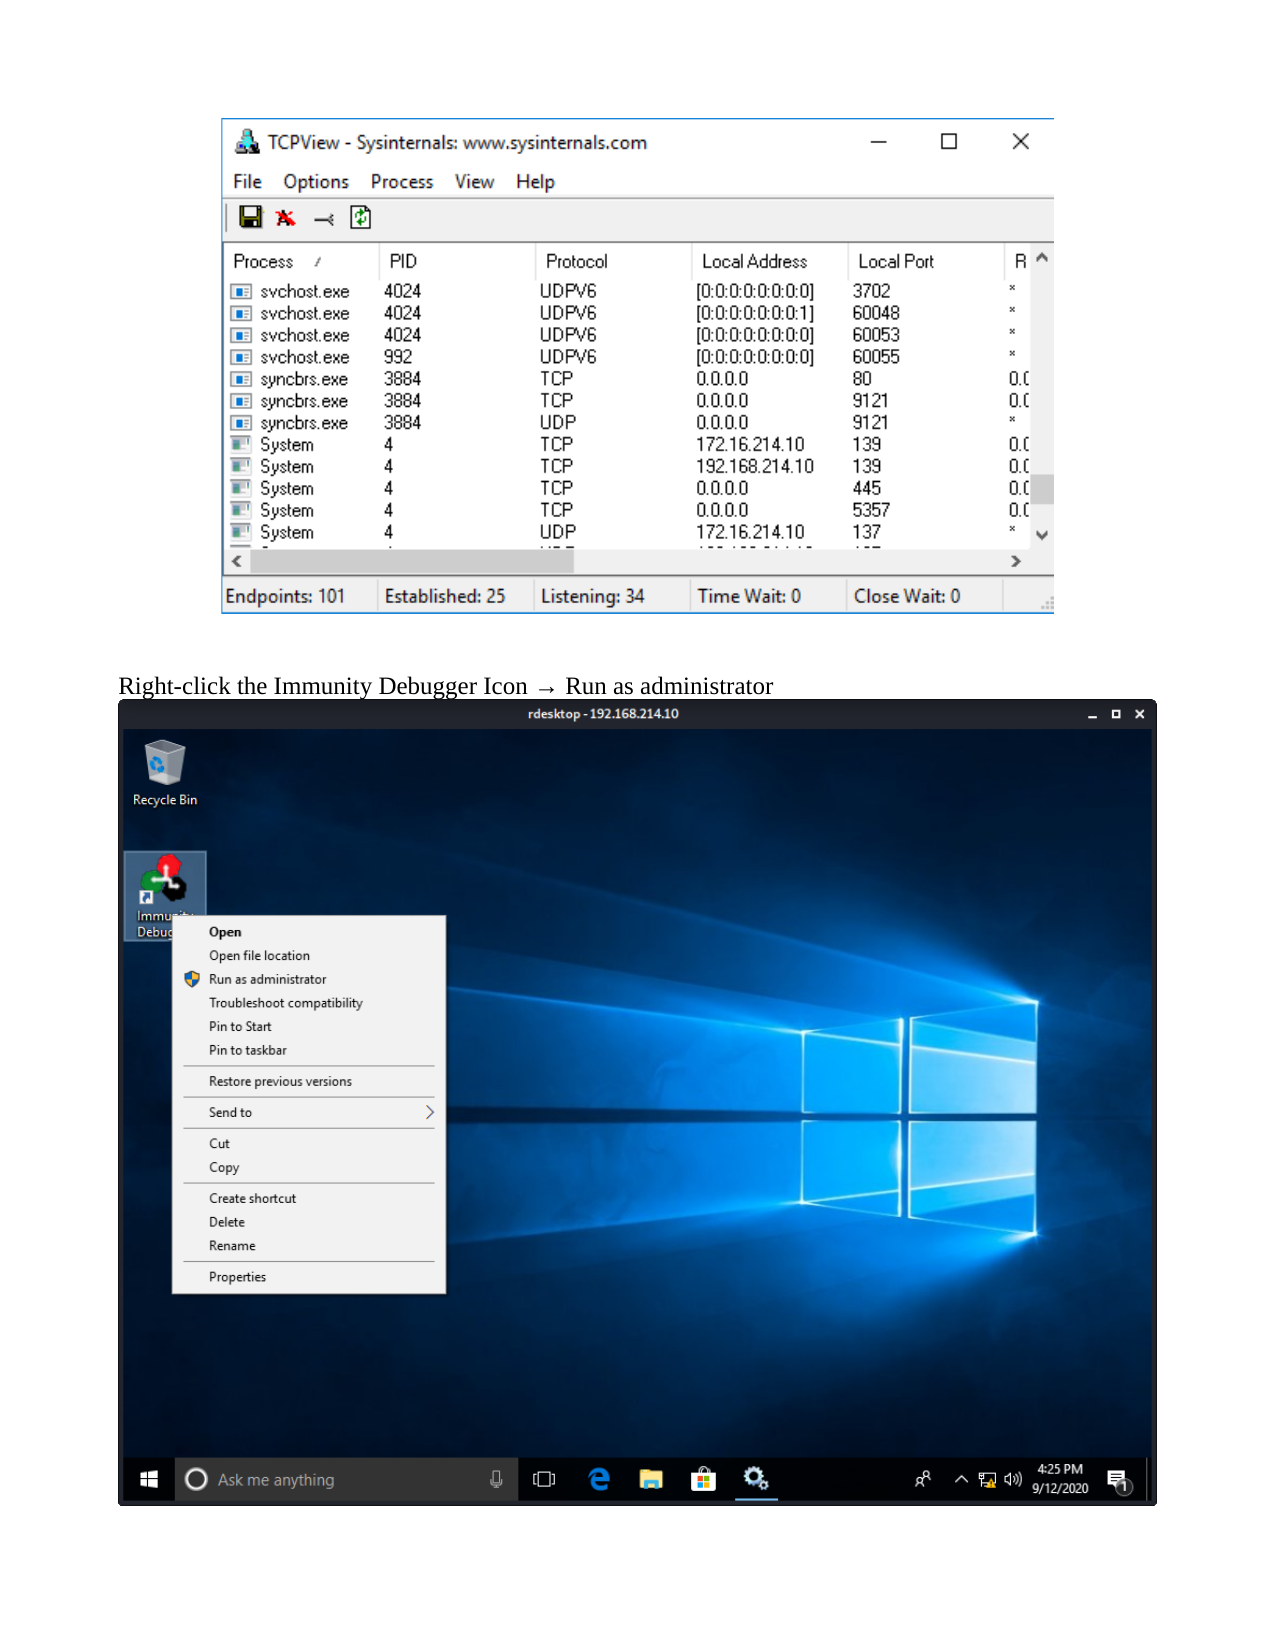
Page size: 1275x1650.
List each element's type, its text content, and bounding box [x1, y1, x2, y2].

picture [118, 699, 1157, 1506]
text Right-click the Immunity Debugger Icon → Run as administrator [118, 671, 1157, 699]
picture [221, 118, 1054, 614]
